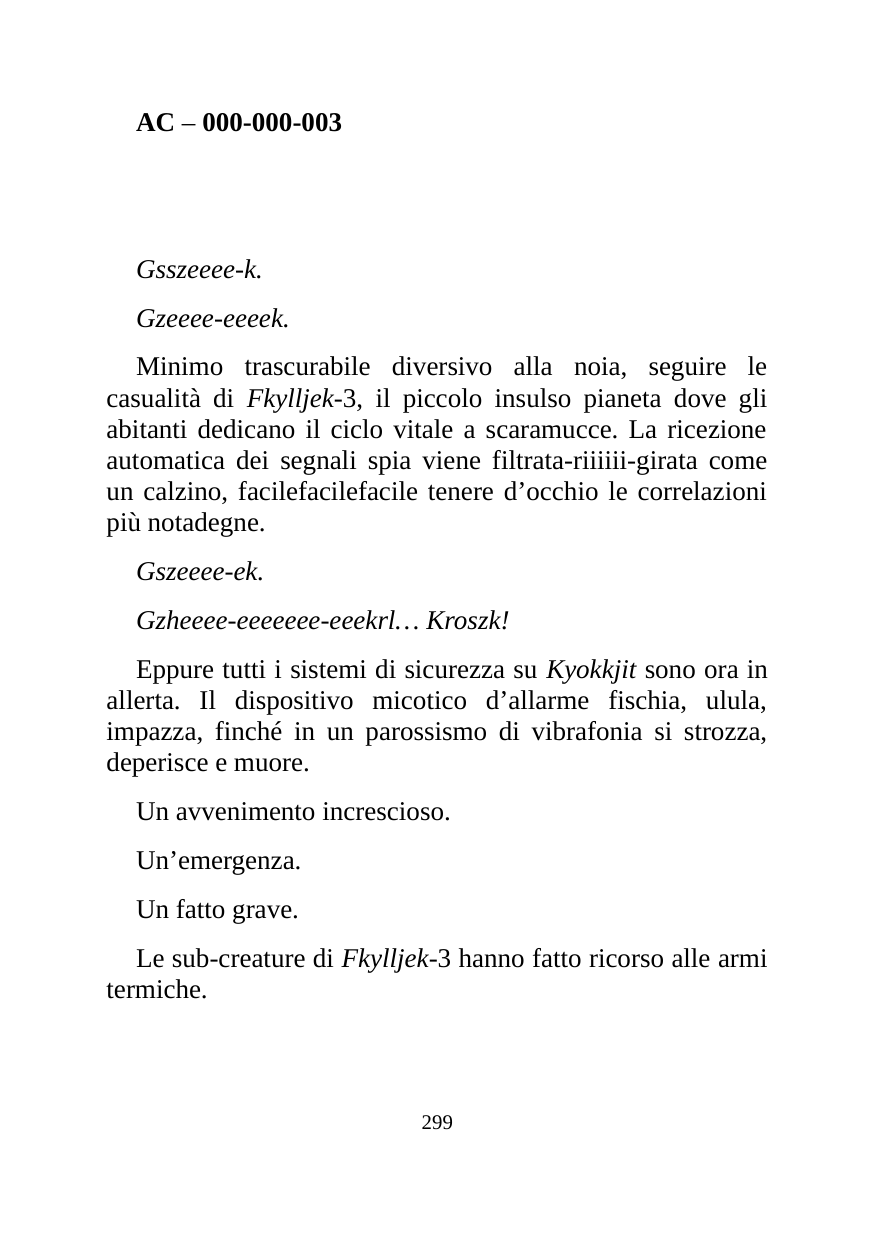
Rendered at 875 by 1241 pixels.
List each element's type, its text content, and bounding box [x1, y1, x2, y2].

text Un’emergenza. [106, 844, 768, 875]
text Eppure tutti i sistemi di sicurezza su Kyokkjit sono ora in allerta. Il dispositivo micotico d’allarme fischia, ulula, impazza, finché in un parossismo di vibrafonia si strozza, deperisce e muore. [106, 653, 768, 777]
text Un avvenimento increscioso. [106, 795, 768, 826]
text Gzheeee-eeeeeee-eeekrl… Kroszk! [106, 604, 768, 635]
text Gzeeee-eeeek. [106, 302, 768, 333]
text Gszeeee-ek. [106, 555, 768, 586]
text AC – 000-000-003 [106, 106, 768, 137]
text Gsszeeee-k. [106, 253, 768, 284]
text Minimo trascurabile diversivo alla noia, seguire le casualità di Fkylljek-3, il piccolo insulso pianeta dove gli abitanti dedicano il ciclo vitale a scaramucce. La ricezione automatica dei segnali spia viene filtrata-riiiiii-girata come un calzino, facilefacilefacile tenere d’occhio le correlazioni più notadegne. [106, 351, 768, 537]
text Un fatto grave. [106, 893, 768, 924]
text Le sub-creature di Fkylljek-3 hanno fatto ricorso alle armi termiche. [106, 942, 768, 1004]
